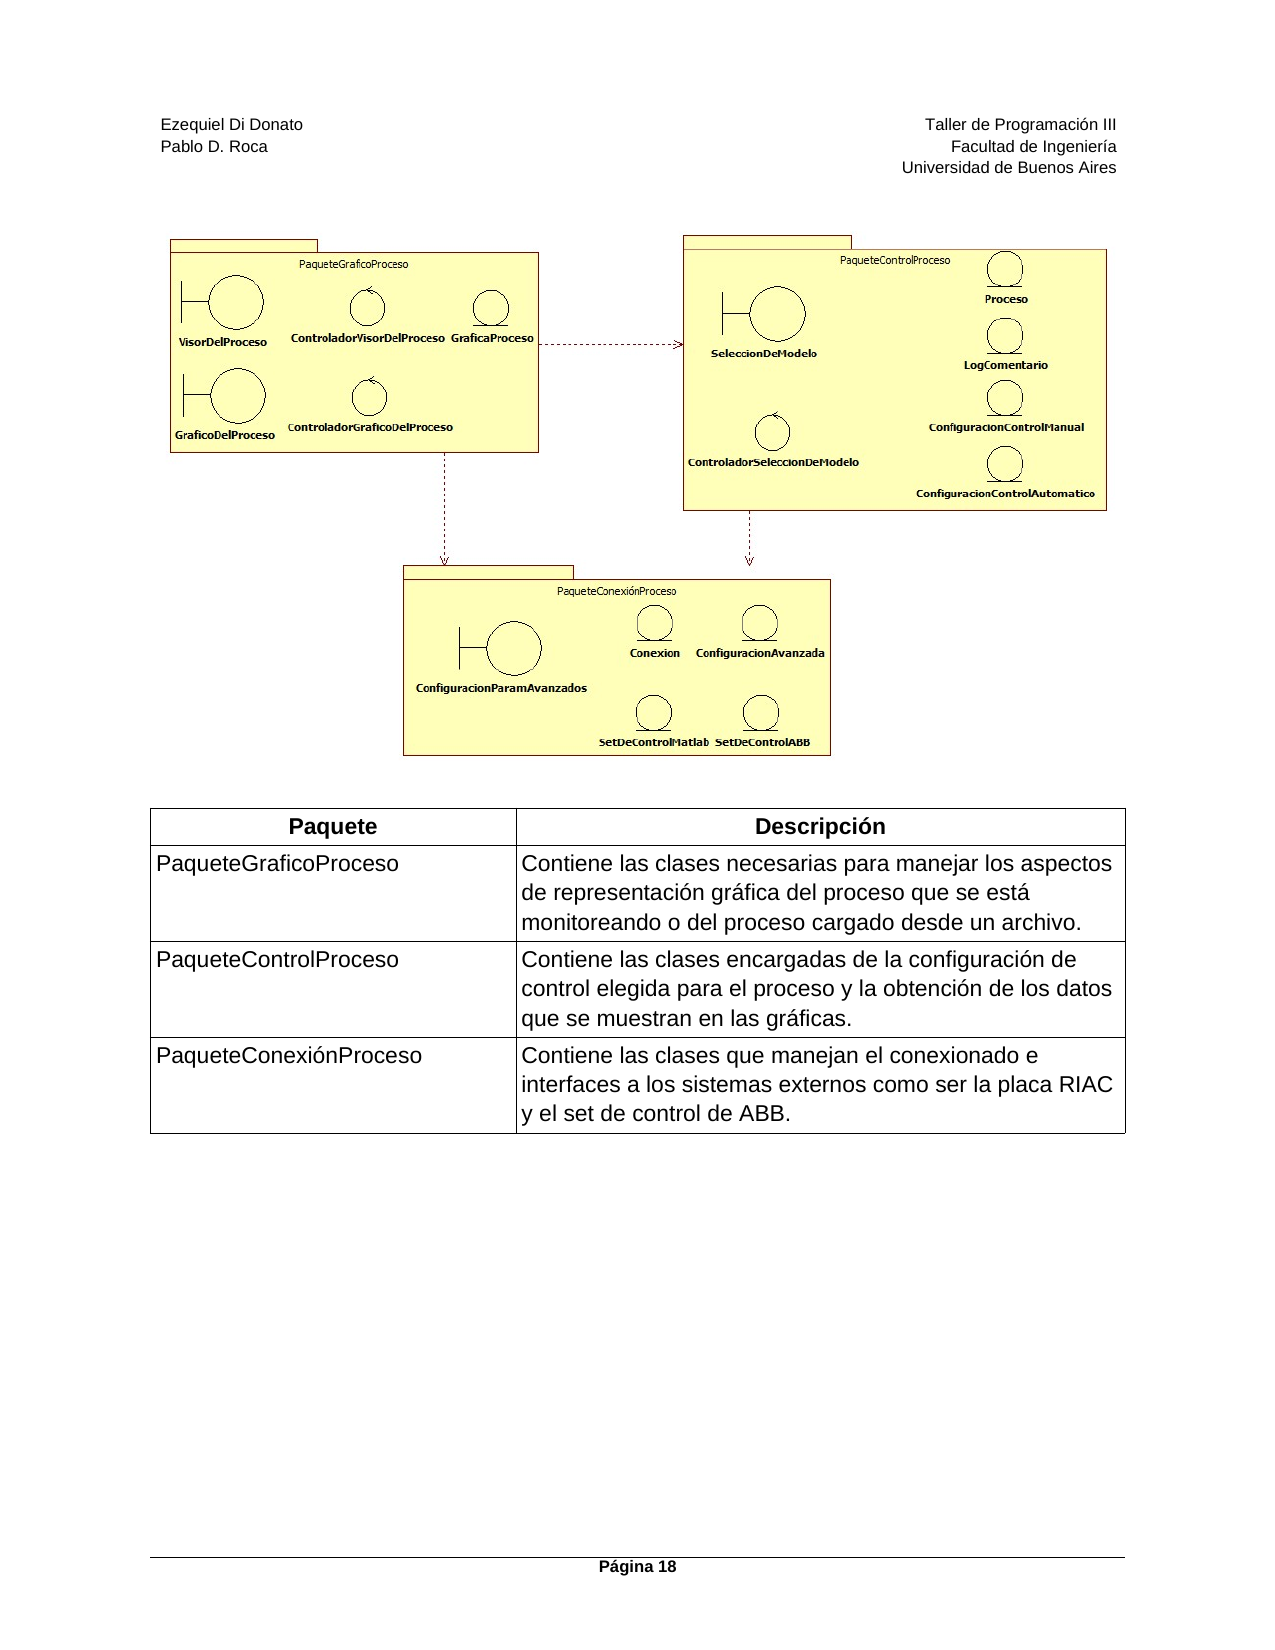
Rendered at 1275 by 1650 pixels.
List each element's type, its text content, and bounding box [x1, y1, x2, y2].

table_cell PaqueteConexiónProceso [151, 1038, 516, 1132]
table_cell Contiene las clases encargadas de la configuración de control elegida para el proceso y la obtención de los datos que se muestran en las gráficas. [517, 942, 1125, 1037]
table_header Descripción [517, 809, 1125, 845]
table_cell PaqueteGraficoProceso [151, 846, 516, 941]
table_cell PaqueteControlProceso [151, 942, 516, 1037]
table_header Paquete [151, 809, 516, 845]
picture [150, 215, 1125, 775]
table_cell Contiene las clases necesarias para manejar los aspectos de representación gráfica del proceso que se está monitoreando o del proceso cargado desde un archivo. [517, 846, 1125, 941]
table_cell Contiene las clases que manejan el conexionado e interfaces a los sistemas externos como ser la placa RIAC y el set de control de ABB. [517, 1038, 1125, 1132]
